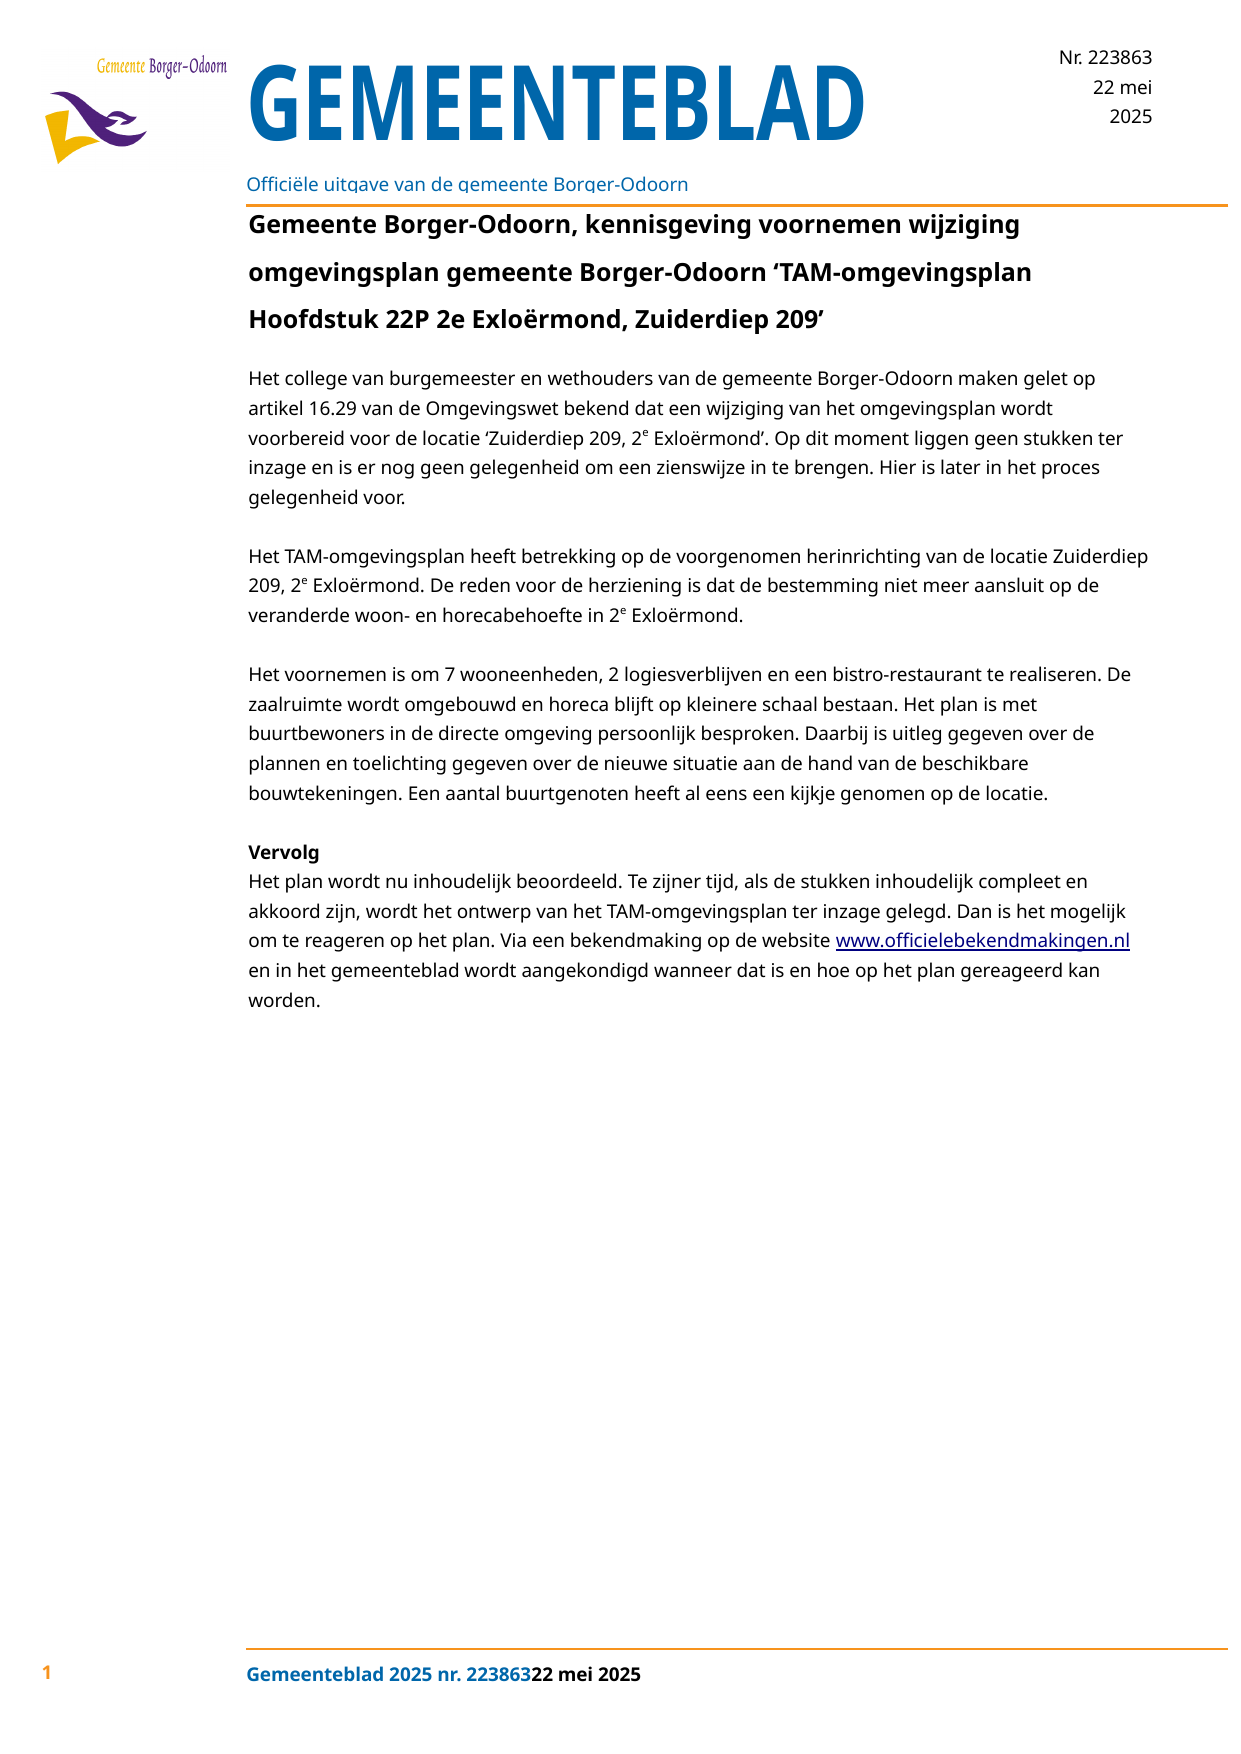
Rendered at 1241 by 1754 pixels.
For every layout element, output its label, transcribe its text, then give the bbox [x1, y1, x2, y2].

text Het TAM-omgevingsplan heeft betrekking op de voorgenomen herinrichting van de locatie Zuiderdiep 209, 2e Exloërmond. De reden voor de herziening is dat de bestemming niet meer aansluit op de veranderde woon- en horecabehoefte in 2e Exloërmond. [248, 543, 1152, 628]
text Gemeente Borger-Odoorn, kennisgeving voornemen wijziging omgevingsplan gemeente Borger-Odoorn ‘TAM-omgevingsplan Hoofdstuk 22P 2e Exloërmond, Zuiderdiep 209’ [248, 207, 1152, 336]
text Vervolg [248, 839, 1152, 864]
text Het voornemen is om 7 wooneenheden, 2 logiesverblijven en een bistro-restaurant te realiseren. De zaalruimte wordt omgebouwd en horeca blijft op kleinere schaal bestaan. Het plan is met buurtbewoners in de directe omgeving persoonlijk besproken. Daarbij is uitleg gegeven over de plannen en toelichting gegeven over de nieuwe situatie aan de hand van de beschikbare bouwtekeningen. Een aantal buurtgenoten heeft al eens een kijkje genomen op de locatie. [248, 661, 1152, 805]
text Het college van burgemeester en wethouders van de gemeente Borger-Odoorn maken gelet op artikel 16.29 van de Omgevingswet bekend dat een wijziging van het omgevingsplan wordt voorbereid voor de locatie ‘Zuiderdiep 209, 2e Exloërmond’. Op dit moment liggen geen stukken ter inzage en is er nog geen gelegenheid om een zienswijze in te brengen. Hier is later in het proces gelegenheid voor. [248, 366, 1152, 509]
text Het plan wordt nu inhoudelijk beoordeeld. Te zijner tijd, als de stukken inhoudelijk compleet en akkoord zijn, wordt het ontwerp van het TAM-omgevingsplan ter inzage gelegd. Dan is het mogelijk om te reageren op het plan. Via een bekendmaking op de website www.officielebekendmakingen.nl en in het gemeenteblad wordt aangekondigd wanneer dat is en hoe op het plan gereageerd kan worden. [248, 868, 1152, 1012]
picture [41, 47, 231, 172]
